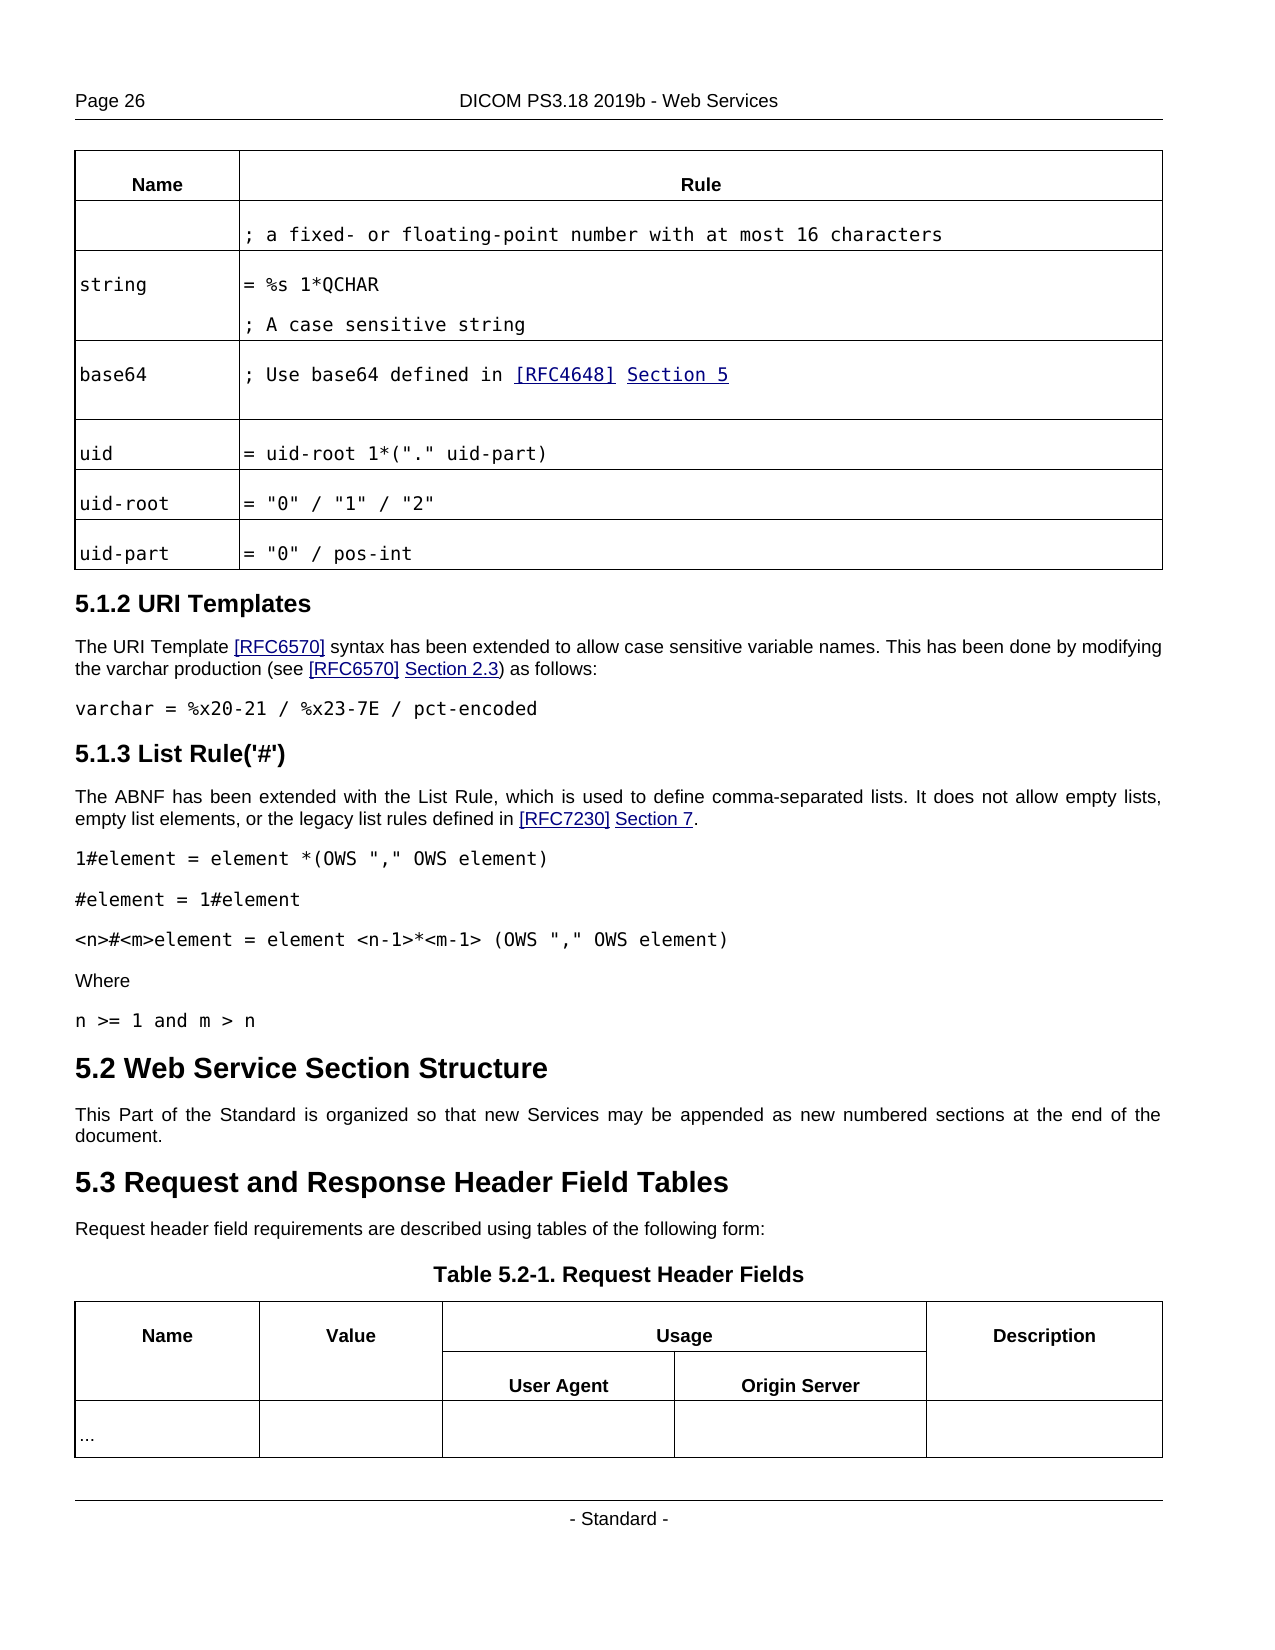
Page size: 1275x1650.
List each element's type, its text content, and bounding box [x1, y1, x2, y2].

table_cell = uid-root 1*("." uid-part) [240, 420, 1162, 469]
text 1#element = element *(OWS "," OWS element) [75, 848, 1162, 870]
table_header Name [76, 151, 239, 200]
table_cell [675, 1401, 926, 1457]
table_cell User Agent [443, 1352, 674, 1400]
text n >= 1 and m > n [75, 1010, 1162, 1032]
table_cell string [76, 251, 239, 340]
table_cell uid [76, 420, 239, 469]
text <n>#<m>element = element <n-1>*<m-1> (OWS "," OWS element) [75, 929, 1162, 951]
text varchar = %x20-21 / %x23-7E / pct-encoded [75, 698, 1162, 720]
table_cell [260, 1401, 442, 1457]
text 5.1.3 List Rule('#') [75, 739, 1162, 768]
text 5.3 Request and Response Header Field Tables [75, 1165, 1162, 1199]
text 5.2 Web Service Section Structure [75, 1051, 1162, 1084]
table_cell = %s 1*QCHAR ; A case sensitive string [240, 251, 1162, 340]
table_cell base64 [76, 341, 239, 419]
text Where [75, 970, 1162, 992]
text 5.1.2 URI Templates [75, 589, 1162, 618]
table_cell [927, 1401, 1162, 1457]
table_cell [443, 1401, 674, 1457]
text Request header field requirements are described using tables of the following form: [75, 1217, 1162, 1239]
table_header Description [927, 1302, 1162, 1400]
table_cell uid-root [76, 470, 239, 519]
table_header Rule [240, 151, 1162, 200]
table_header Usage [443, 1302, 926, 1351]
text #element = 1#element [75, 889, 1162, 911]
table_cell = "0" / "1" / "2" [240, 470, 1162, 519]
table_header Value [260, 1302, 442, 1400]
table_cell uid-part [76, 520, 239, 569]
text This Part of the Standard is organized so that new Services may be appended as new numbered sections at the end of the document. [75, 1103, 1162, 1146]
table_cell [76, 201, 239, 250]
table_cell ... [76, 1401, 259, 1457]
table_cell = "0" / pos-int [240, 520, 1162, 569]
table_cell ; Use base64 defined in [RFC4648] Section 5 [240, 341, 1162, 419]
table_header Name [76, 1302, 259, 1400]
table_cell Origin Server [675, 1352, 926, 1400]
text Table 5.2-1. Request Header Fields [75, 1262, 1162, 1287]
text The URI Template [RFC6570] syntax has been extended to allow case sensitive variable names. This has been done by modifying the varchar production (see [RFC6570] Section 2.3) as follows: [75, 636, 1162, 679]
text The ABNF has been extended with the List Rule, which is used to define comma-separated lists. It does not allow empty lists, empty list elements, or the legacy list rules defined in [RFC7230] Section 7. [75, 786, 1162, 829]
table_cell ; a fixed- or floating-point number with at most 16 characters [240, 201, 1162, 250]
